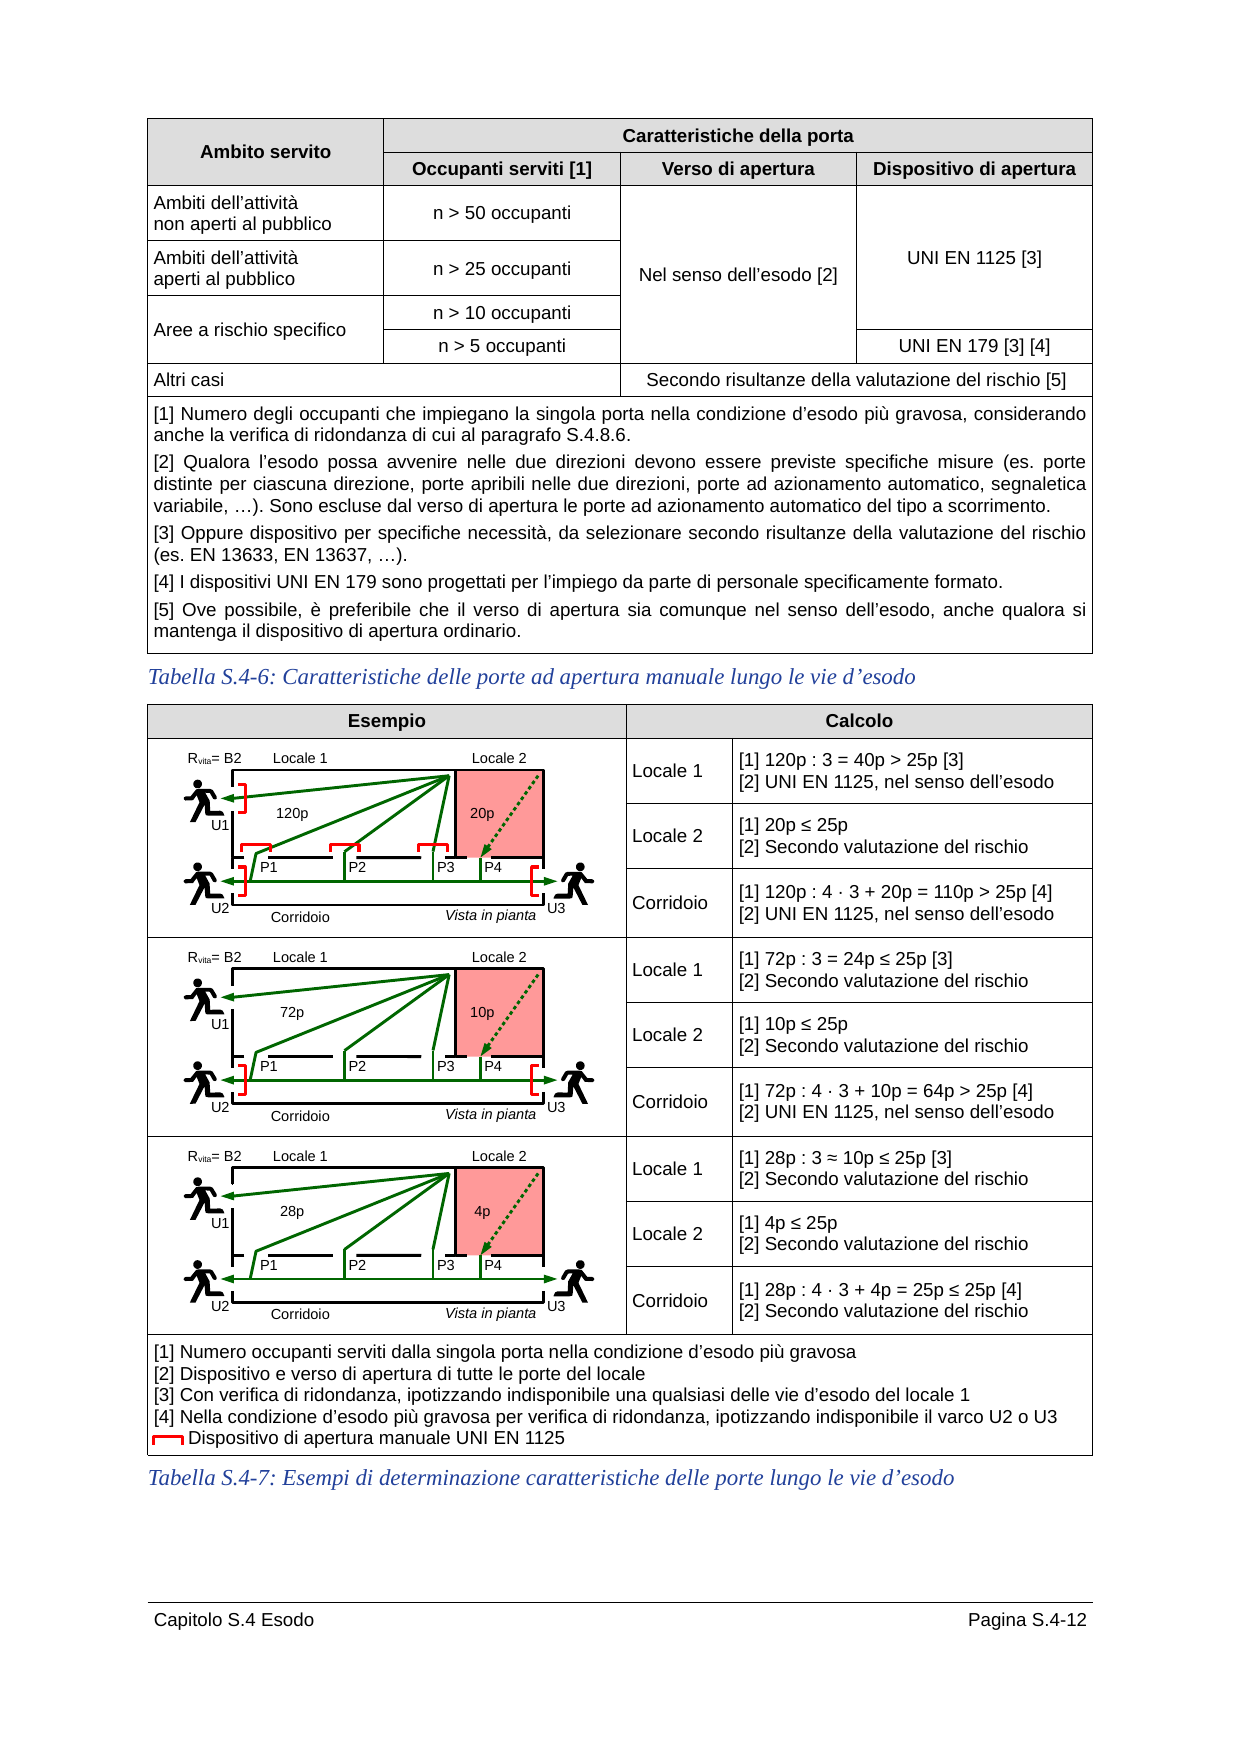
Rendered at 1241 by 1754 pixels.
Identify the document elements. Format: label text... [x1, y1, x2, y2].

table_header Esempio [148, 705, 626, 738]
table_cell UNI EN 179 [3] [4] [857, 330, 1092, 362]
text Tabella S.4-6: Caratteristiche delle porte ad apertura manuale lungo le vie d’esodo [148, 663, 1093, 689]
table_header Calcolo [627, 705, 1092, 738]
table_cell [1] 120p : 3 = 40p > 25p [3] [2] UNI EN 1125, nel senso dell’esodo [733, 739, 1092, 803]
table_cell Locale 2 [627, 1003, 732, 1067]
table_cell Dispositivo di apertura [857, 153, 1092, 185]
table_cell Locale 2 [627, 1202, 732, 1266]
table_cell [1] 10p ≤ 25p [2] Secondo valutazione del rischio [733, 1003, 1092, 1067]
table_cell [1] 72p : 4 · 3 + 10p = 64p > 25p [4] [2] UNI EN 1125, nel senso dell’esodo [733, 1068, 1092, 1136]
table_cell Corridoio [627, 1068, 732, 1136]
table_cell [1] Numero degli occupanti che impiegano la singola porta nella condizione d’esodo più gravosa, considerando anche la verifica di ridondanza di cui al paragrafo S.4.8.6. [2] Qualora l’esodo possa avvenire nelle due direzioni devono essere previste specifiche misure (es. porte distinte per ciascuna direzione, porte apribili nelle due direzioni, porte ad azionamento automatico, segnaletica variabile, …). Sono escluse dal verso di apertura le porte ad azionamento automatico del tipo a scorrimento. [3] Oppure dispositivo per specifiche necessità, da selezionare secondo risultanze della valutazione del rischio (es. EN 13633, EN 13637, …). [4] I dispositivi UNI EN 179 sono progettati per l’impiego da parte di personale specificamente formato. [5] Ove possibile, è preferibile che il verso di apertura sia comunque nel senso dell’esodo, anche qualora si mantenga il dispositivo di apertura ordinario. [148, 397, 1092, 653]
table_cell n > 10 occupanti [384, 296, 620, 329]
table_cell [1] 28p : 4 · 3 + 4p = 25p ≤ 25p [4] [2] Secondo valutazione del rischio [733, 1267, 1092, 1334]
table_cell Ambiti dell’attività non aperti al pubblico [148, 186, 383, 240]
table_cell [1] 120p : 4 · 3 + 20p = 110p > 25p [4] [2] UNI EN 1125, nel senso dell’esodo [733, 869, 1092, 937]
table_cell Verso di apertura [621, 153, 856, 185]
table_cell n > 5 occupanti [384, 330, 620, 362]
table_header Caratteristiche della porta [384, 119, 1092, 152]
table_cell [1] 72p : 3 = 24p ≤ 25p [3] [2] Secondo valutazione del rischio [733, 938, 1092, 1002]
table_cell [148, 938, 626, 1136]
table_cell n > 25 occupanti [384, 241, 620, 295]
table_cell UNI EN 1125 [3] [857, 186, 1092, 329]
table_cell Altri casi [148, 364, 620, 396]
table_cell Locale 2 [627, 804, 732, 868]
table_cell Occupanti serviti [1] [384, 153, 620, 185]
table_cell n > 50 occupanti [384, 186, 620, 240]
table_cell Locale 1 [627, 938, 732, 1002]
table_cell [1] 28p : 3 ≈ 10p ≤ 25p [3] [2] Secondo valutazione del rischio [733, 1137, 1092, 1201]
table_cell [148, 739, 626, 937]
table_cell Corridoio [627, 869, 732, 937]
table_cell Aree a rischio specifico [148, 296, 383, 362]
table_cell Secondo risultanze della valutazione del rischio [5] [621, 364, 1092, 396]
table_cell [1] Numero occupanti serviti dalla singola porta nella condizione d’esodo più gravosa [2] Dispositivo e verso di apertura di tutte le porte del locale [3] Con verifica di ridondanza, ipotizzando indisponibile una qualsiasi delle vie d’esodo del locale 1 [4] Nella condizione d’esodo più gravosa per verifica di ridondanza, ipotizzando indisponibile il varco U2 o U3 Dispositivo di apertura manuale UNI EN 1125 [148, 1335, 1092, 1454]
table_cell [148, 1137, 626, 1334]
table_cell [1] 4p ≤ 25p [2] Secondo valutazione del rischio [733, 1202, 1092, 1266]
table_cell [1] 20p ≤ 25p [2] Secondo valutazione del rischio [733, 804, 1092, 868]
text Tabella S.4-7: Esempi di determinazione caratteristiche delle porte lungo le vie d’esodo [148, 1464, 1093, 1490]
table_header Ambito servito [148, 119, 383, 185]
table_cell Corridoio [627, 1267, 732, 1334]
table_cell Locale 1 [627, 739, 732, 803]
table_cell Nel senso dell’esodo [2] [621, 186, 856, 362]
table_cell Locale 1 [627, 1137, 732, 1201]
table_cell Ambiti dell’attività aperti al pubblico [148, 241, 383, 295]
